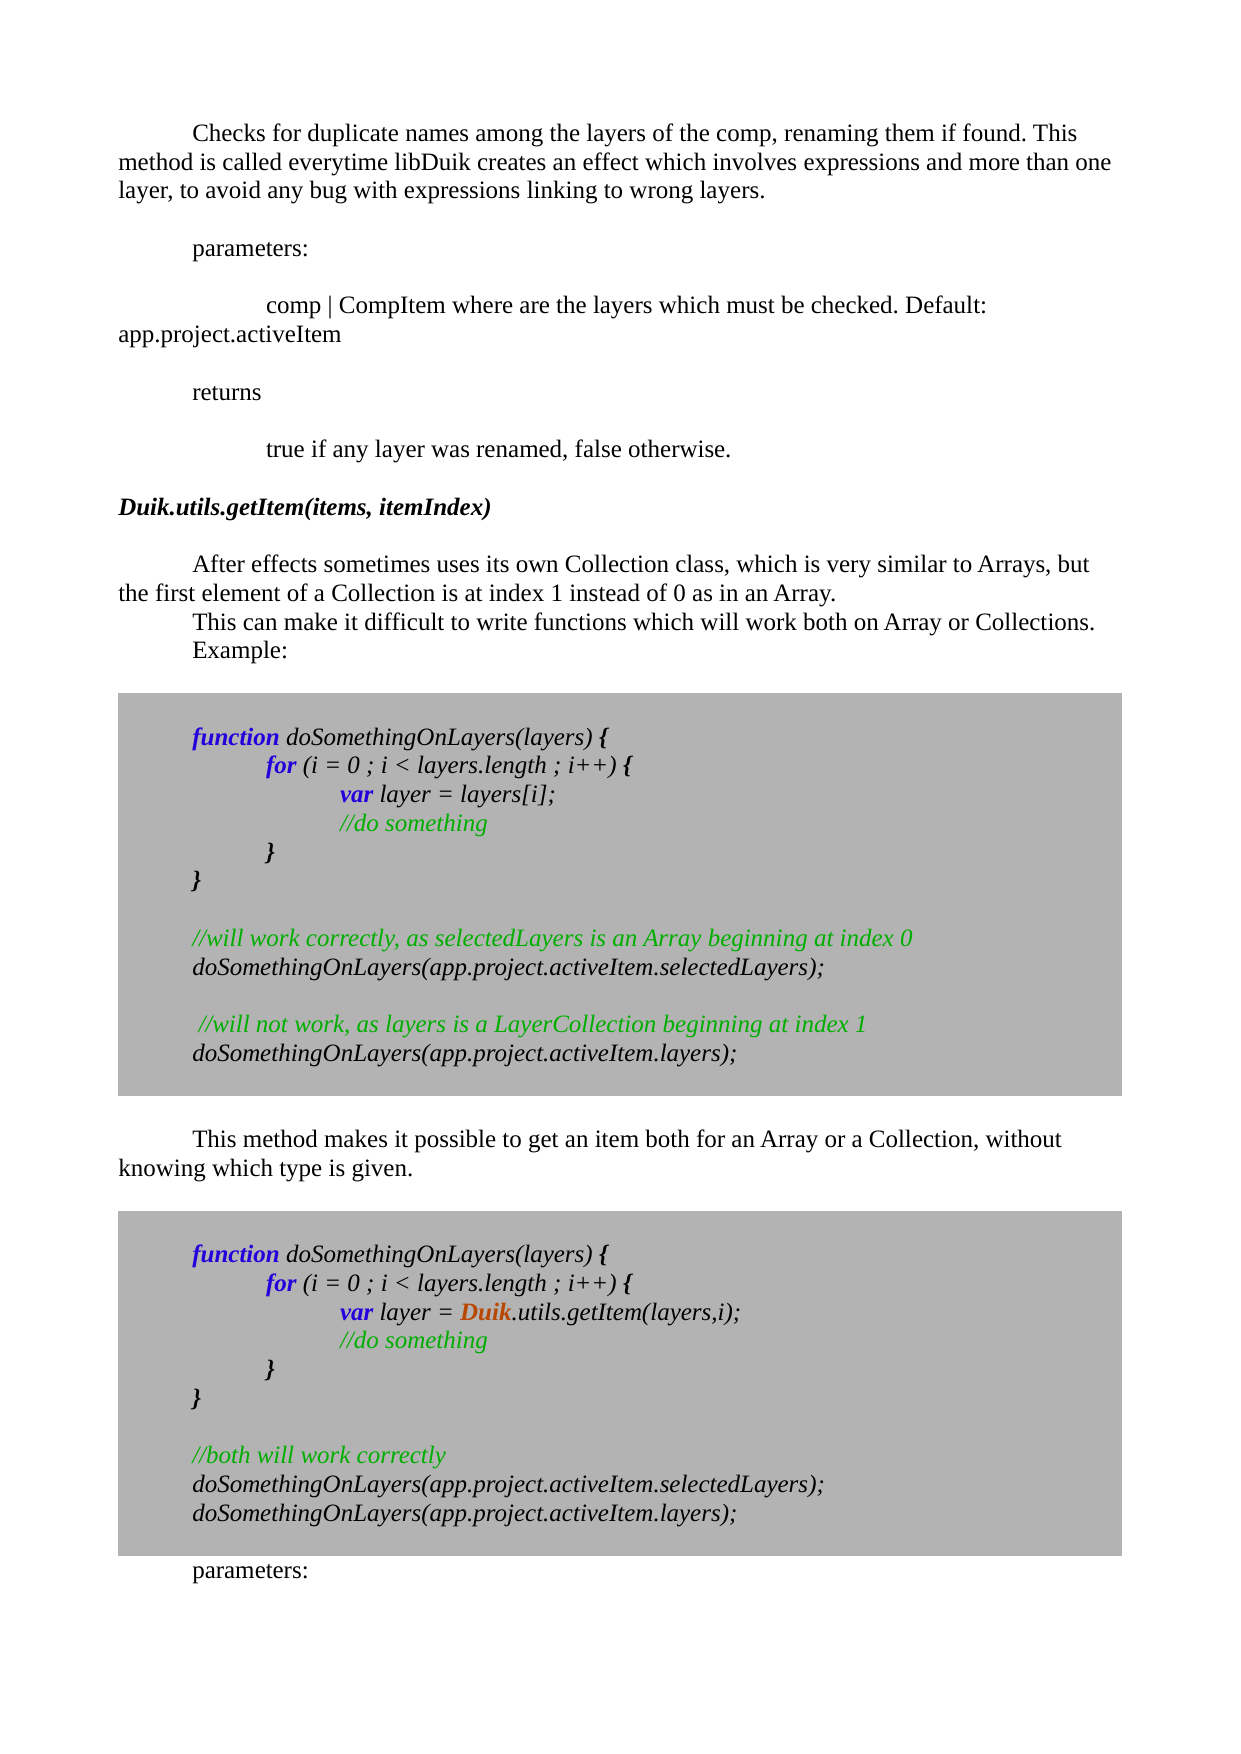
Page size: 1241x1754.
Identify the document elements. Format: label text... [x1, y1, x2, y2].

text for (i = 0 ; i < layers.length ; i++) { [118, 751, 1122, 779]
text doSomethingOnLayers(app.project.activeItem.layers); [118, 1038, 1122, 1067]
text //will work correctly, as selectedLayers is an Array beginning at index 0 [118, 923, 1122, 952]
text //both will work correctly [118, 1441, 1122, 1469]
text //will not work, as layers is a LayerCollection beginning at index 1 [118, 1009, 1122, 1038]
text After effects sometimes uses its own Collection class, which is very similar to Arrays, but the first element of a Collection is at index 1 instead of 0 as in an Array. [118, 549, 1122, 607]
text } [118, 866, 1122, 894]
text //do something [118, 808, 1122, 837]
text true if any layer was renamed, false otherwise. [118, 434, 1122, 463]
text doSomethingOnLayers(app.project.activeItem.selectedLayers); [118, 952, 1122, 981]
text Example: [118, 636, 1122, 664]
text Checks for duplicate names among the layers of the comp, renaming them if found. This method is called everytime libDuik creates an effect which involves expressions and more than one layer, to avoid any bug with expressions linking to wrong layers. [118, 118, 1122, 204]
text returns [118, 377, 1122, 406]
text doSomethingOnLayers(app.project.activeItem.selectedLayers); [118, 1469, 1122, 1498]
text Duik.utils.getItem(items, itemIndex) [118, 492, 1122, 521]
text var layer = Duik.utils.getItem(layers,i); [118, 1297, 1122, 1326]
text function doSomethingOnLayers(layers) { [118, 722, 1122, 751]
text parameters: [118, 233, 1122, 262]
text for (i = 0 ; i < layers.length ; i++) { [118, 1268, 1122, 1297]
text This can make it difficult to write functions which will work both on Array or Collections. [118, 607, 1122, 636]
text } [118, 1354, 1122, 1383]
text This method makes it possible to get an item both for an Array or a Collection, without knowing which type is given. [118, 1124, 1122, 1182]
text } [118, 1383, 1122, 1412]
text var layer = layers[i]; [118, 779, 1122, 808]
text } [118, 837, 1122, 866]
text //do something [118, 1326, 1122, 1354]
text function doSomethingOnLayers(layers) { [118, 1239, 1122, 1268]
text parameters: [118, 1556, 1122, 1584]
text doSomethingOnLayers(app.project.activeItem.layers); [118, 1498, 1122, 1527]
text comp | CompItem where are the layers which must be checked. Default: app.project.activeItem [118, 291, 1122, 348]
